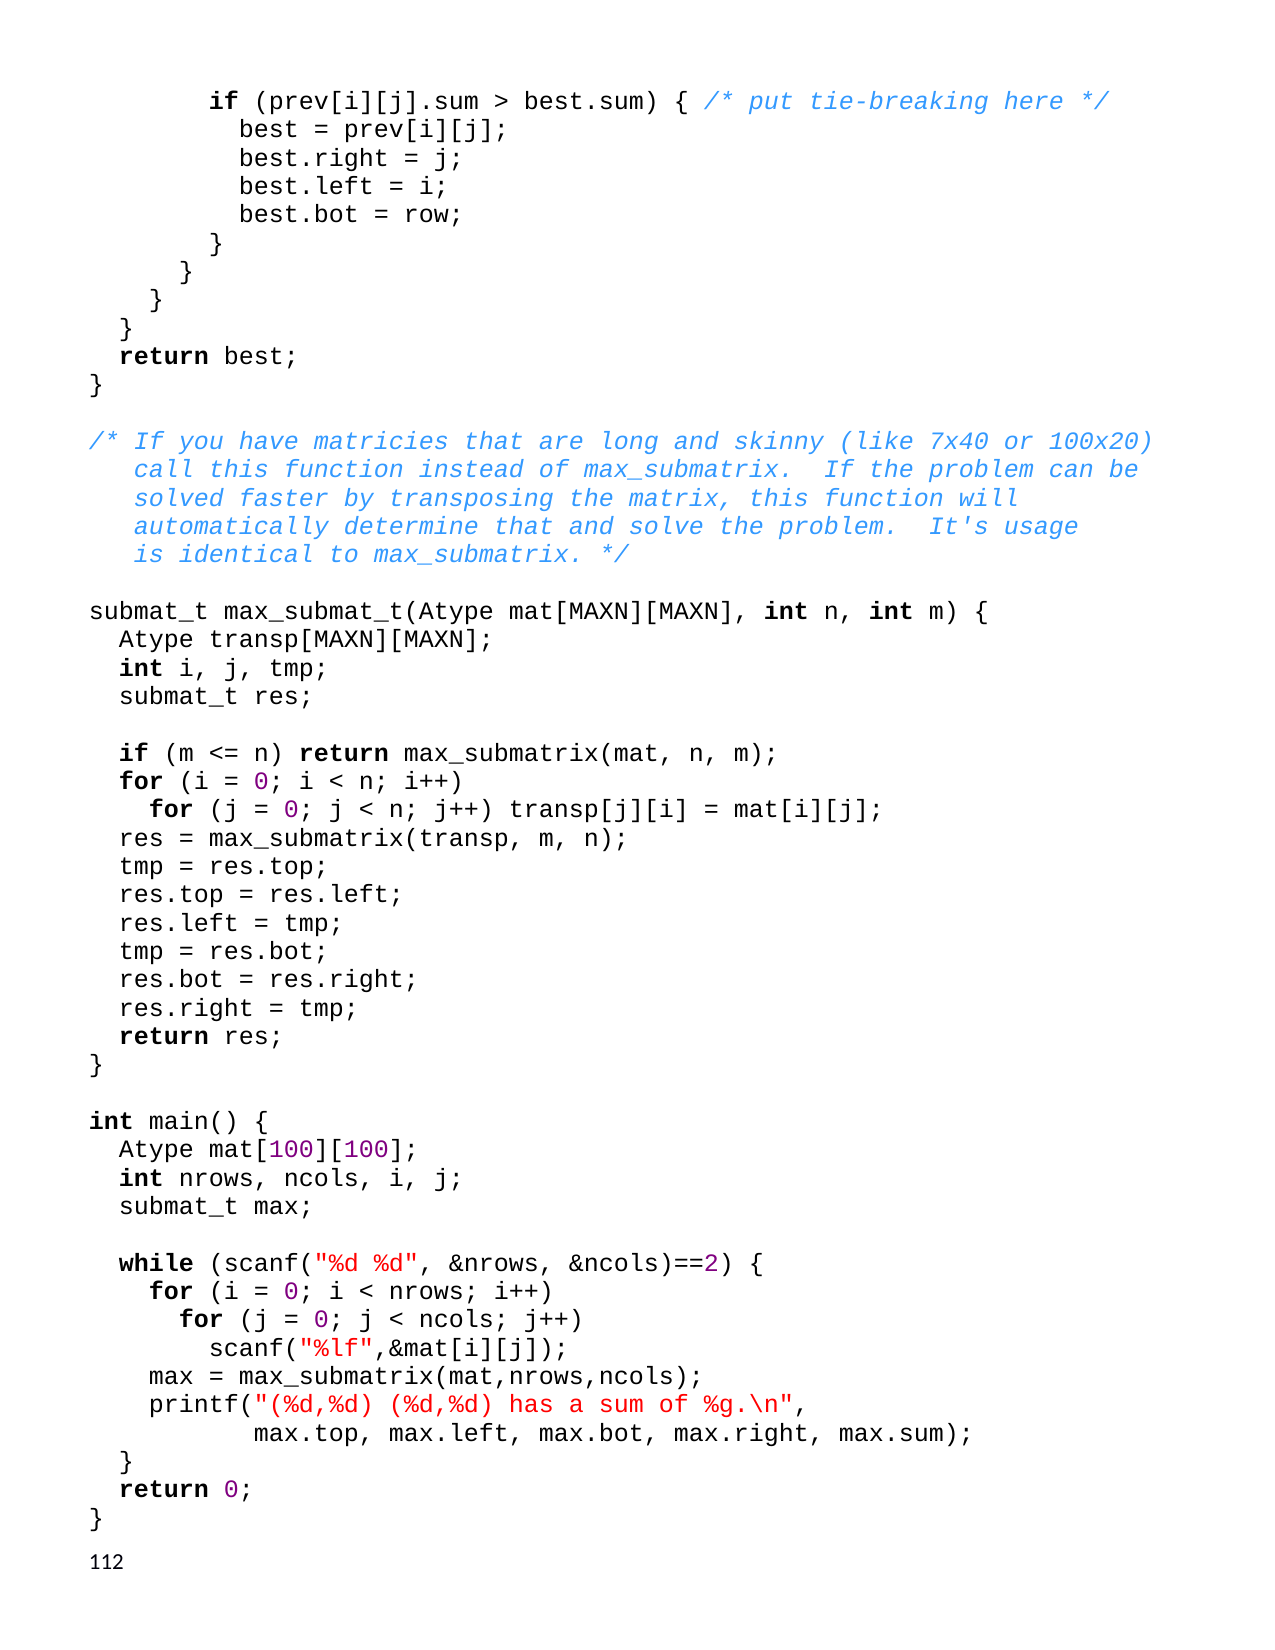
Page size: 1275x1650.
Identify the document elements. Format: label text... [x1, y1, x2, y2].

text best.right = j; [89, 145, 1186, 174]
text /* If you have matricies that are long and skinny (like 7x40 or 100x20) [89, 429, 1186, 457]
text } [89, 230, 1186, 259]
text is identical to max_submatrix. */ [89, 542, 1186, 570]
text } [89, 315, 1186, 344]
text } [89, 1052, 1186, 1080]
text return 0; [89, 1477, 1186, 1505]
text best = prev[i][j]; [89, 117, 1186, 145]
text best.bot = row; [89, 202, 1186, 230]
text max = max_submatrix(mat,nrows,ncols); [89, 1364, 1186, 1392]
text automatically determine that and solve the problem. It's usage [89, 514, 1186, 542]
text submat_t max; [89, 1194, 1186, 1222]
text tmp = res.bot; [89, 939, 1186, 967]
text return best; [89, 344, 1186, 372]
text } [89, 287, 1186, 315]
text submat_t max_submat_t(Atype mat[MAXN][MAXN], int n, int m) { [89, 599, 1186, 627]
text best.left = i; [89, 174, 1186, 202]
text scanf("%lf",&mat[i][j]); [89, 1335, 1186, 1364]
text solved faster by transposing the matrix, this function will [89, 485, 1186, 514]
text printf("(%d,%d) (%d,%d) has a sum of %g.\n", [89, 1392, 1186, 1420]
text return res; [89, 1024, 1186, 1052]
text while (scanf("%d %d", &nrows, &ncols)==2) { [89, 1250, 1186, 1279]
text if (m <= n) return max_submatrix(mat, n, m); [89, 740, 1186, 769]
text res.right = tmp; [89, 995, 1186, 1024]
text Atype mat[100][100]; [89, 1137, 1186, 1165]
text } [89, 1449, 1186, 1477]
text for (j = 0; j < n; j++) transp[j][i] = mat[i][j]; [89, 797, 1186, 825]
text int i, j, tmp; [89, 655, 1186, 684]
text } [89, 259, 1186, 287]
text call this function instead of max_submatrix. If the problem can be [89, 457, 1186, 485]
text tmp = res.top; [89, 854, 1186, 882]
text res.left = tmp; [89, 910, 1186, 939]
text res = max_submatrix(transp, m, n); [89, 825, 1186, 854]
text submat_t res; [89, 684, 1186, 712]
text } [89, 1505, 1186, 1534]
text int main() { [89, 1109, 1186, 1137]
text } [89, 372, 1186, 400]
text for (i = 0; i < n; i++) [89, 769, 1186, 797]
text res.bot = res.right; [89, 967, 1186, 995]
text int nrows, ncols, i, j; [89, 1165, 1186, 1194]
text Atype transp[MAXN][MAXN]; [89, 627, 1186, 655]
text for (i = 0; i < nrows; i++) [89, 1279, 1186, 1307]
text for (j = 0; j < ncols; j++) [89, 1307, 1186, 1335]
text res.top = res.left; [89, 882, 1186, 910]
text if (prev[i][j].sum > best.sum) { /* put tie-breaking here */ [89, 89, 1186, 117]
text max.top, max.left, max.bot, max.right, max.sum); [89, 1420, 1186, 1449]
